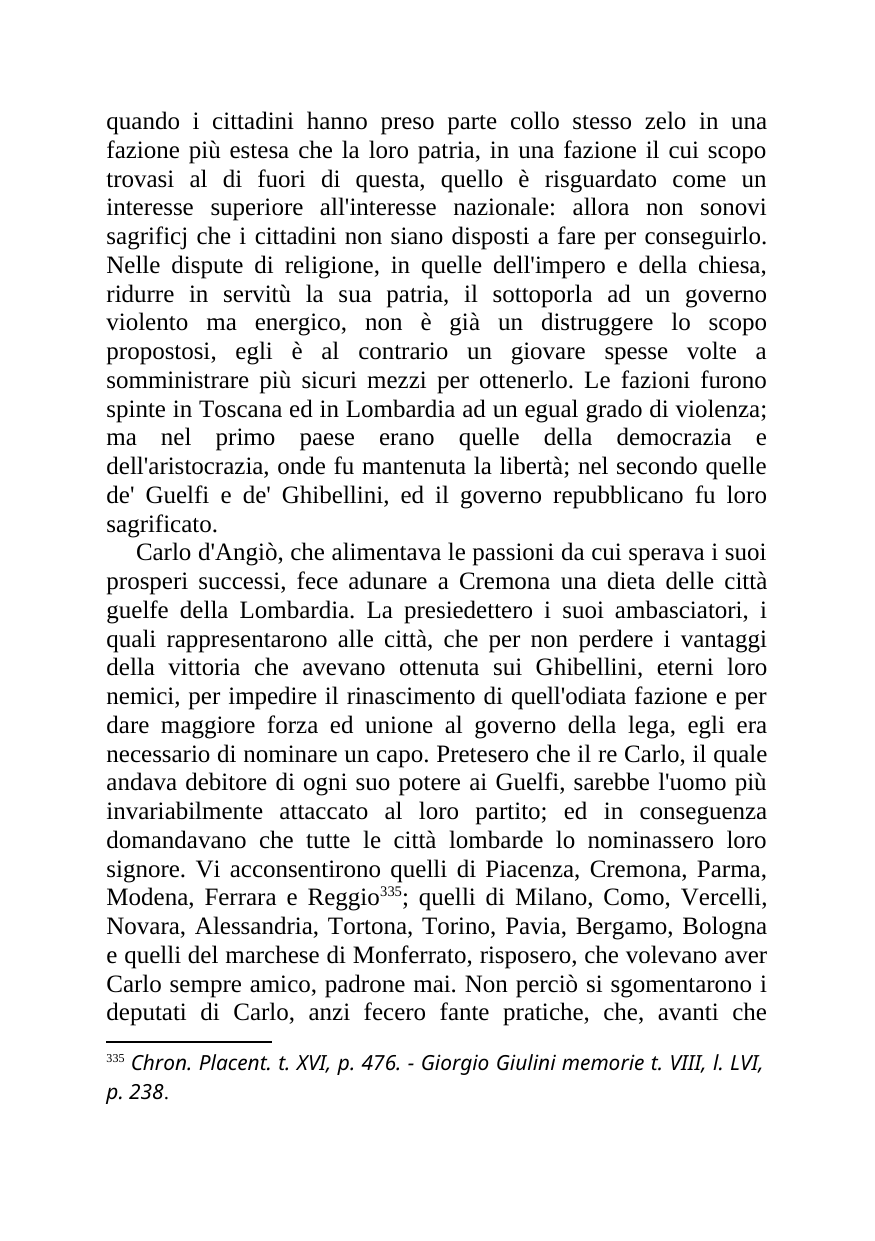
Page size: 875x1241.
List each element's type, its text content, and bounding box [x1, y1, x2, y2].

text Carlo d'Angiò, che alimentava le passioni da cui sperava i suoi prosperi successi, fece adunare a Cremona una dieta delle città guelfe della Lombardia. La presiedettero i suoi ambasciatori, i quali rappresentarono alle città, che per non perdere i vantaggi della vittoria che avevano ottenuta sui Ghibellini, eterni loro nemici, per impedire il rinascimento di quell'odiata fazione e per dare maggiore forza ed unione al governo della lega, egli era necessario di nominare un capo. Pretesero che il re Carlo, il quale andava debitore di ogni suo potere ai Guelfi, sarebbe l'uomo più invariabilmente attaccato al loro partito; ed in conseguenza domandavano che tutte le città lombarde lo nominassero loro signore. Vi acconsentirono quelli di Piacenza, Cremona, Parma, Modena, Ferrara e Reggio; quelli di Milano, Como, Vercelli, Novara, Alessandria, Tortona, Torino, Pavia, Bergamo, Bologna e quelli del marchese di Monferrato, risposero, che volevano aver Carlo sempre amico, padrone mai. Non perciò si sgomentarono i deputati di Carlo, anzi fecero fante pratiche, che, avanti che [106, 537, 768, 1026]
text Chron. Placent. t. XVI, p. 476. - Giorgio Giulini memorie t. VIII, l. LVI, p. 238. [106, 1048, 768, 1105]
text quando i cittadini hanno preso parte collo stesso zelo in una fazione più estesa che la loro patria, in una fazione il cui scopo trovasi al di fuori di questa, quello è risguardato come un interesse superiore all'interesse nazionale: allora non sonovi sagrificj che i cittadini non siano disposti a fare per conseguirlo. Nelle dispute di religione, in quelle dell'impero e della chiesa, ridurre in servitù la sua patria, il sottoporla ad un governo violento ma energico, non è già un distruggere lo scopo propostosi, egli è al contrario un giovare spesse volte a somministrare più sicuri mezzi per ottenerlo. Le fazioni furono spinte in Toscana ed in Lombardia ad un egual grado di violenza; ma nel primo paese erano quelle della democrazia e dell'aristocrazia, onde fu mantenuta la libertà; nel secondo quelle de' Guelfi e de' Ghibellini, ed il governo repubblicano fu loro sagrificato. [106, 106, 768, 537]
